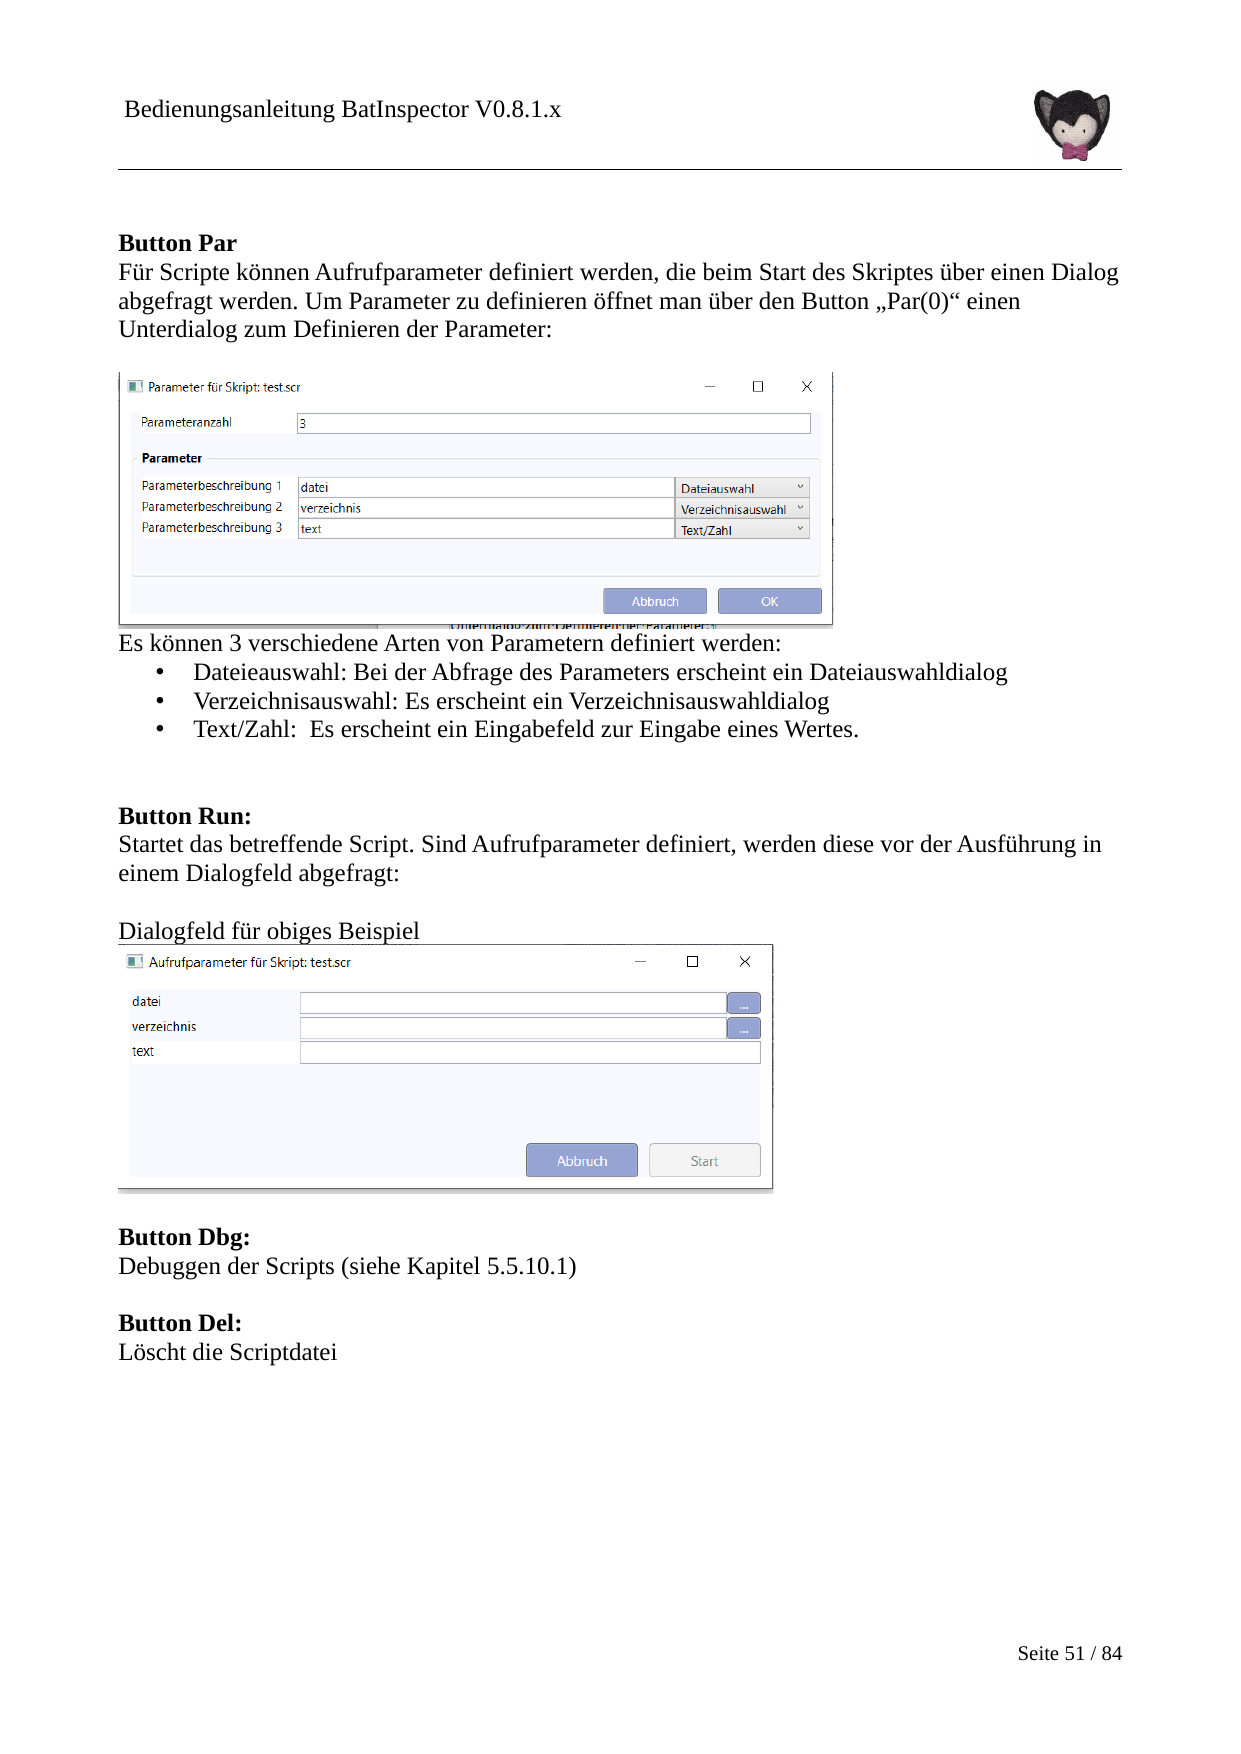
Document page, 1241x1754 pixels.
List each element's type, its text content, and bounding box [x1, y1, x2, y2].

list Text/Zahl: Es erscheint ein Eingabefeld zur Eingabe eines Wertes. [156, 714, 1122, 743]
text Debuggen der Scripts (siehe Kapitel 5.5.10.1) [118, 1251, 1122, 1280]
text Button Par [118, 228, 1122, 257]
text Für Scripte können Aufrufparameter definiert werden, die beim Start des Skriptes über einen Dialog abgefragt werden. Um Parameter zu definieren öffnet man über den Button „Par(0)“ einen Unterdialog zum Definieren der Parameter: [118, 257, 1122, 343]
text Es können 3 verschiedene Arten von Parametern definiert werden: [118, 628, 1122, 657]
text Löscht die Scriptdatei [118, 1337, 1122, 1366]
text Button Run: [118, 801, 1122, 829]
text Startet das betreffende Script. Sind Aufrufparameter definiert, werden diese vor der Ausführung in einem Dialogfeld abgefragt: [118, 829, 1122, 916]
picture [118, 944, 774, 1194]
text Dialogfeld für obiges Beispiel [118, 916, 1122, 944]
picture [1030, 80, 1119, 169]
text Button Dbg: [118, 1222, 1122, 1251]
list Dateieauswahl: Bei der Abfrage des Parameters erscheint ein Dateiauswahldialog [156, 657, 1122, 686]
list Verzeichnisauswahl: Es erscheint ein Verzeichnisauswahldialog [156, 686, 1122, 714]
text Button Del: [118, 1308, 1122, 1337]
picture [118, 372, 834, 629]
